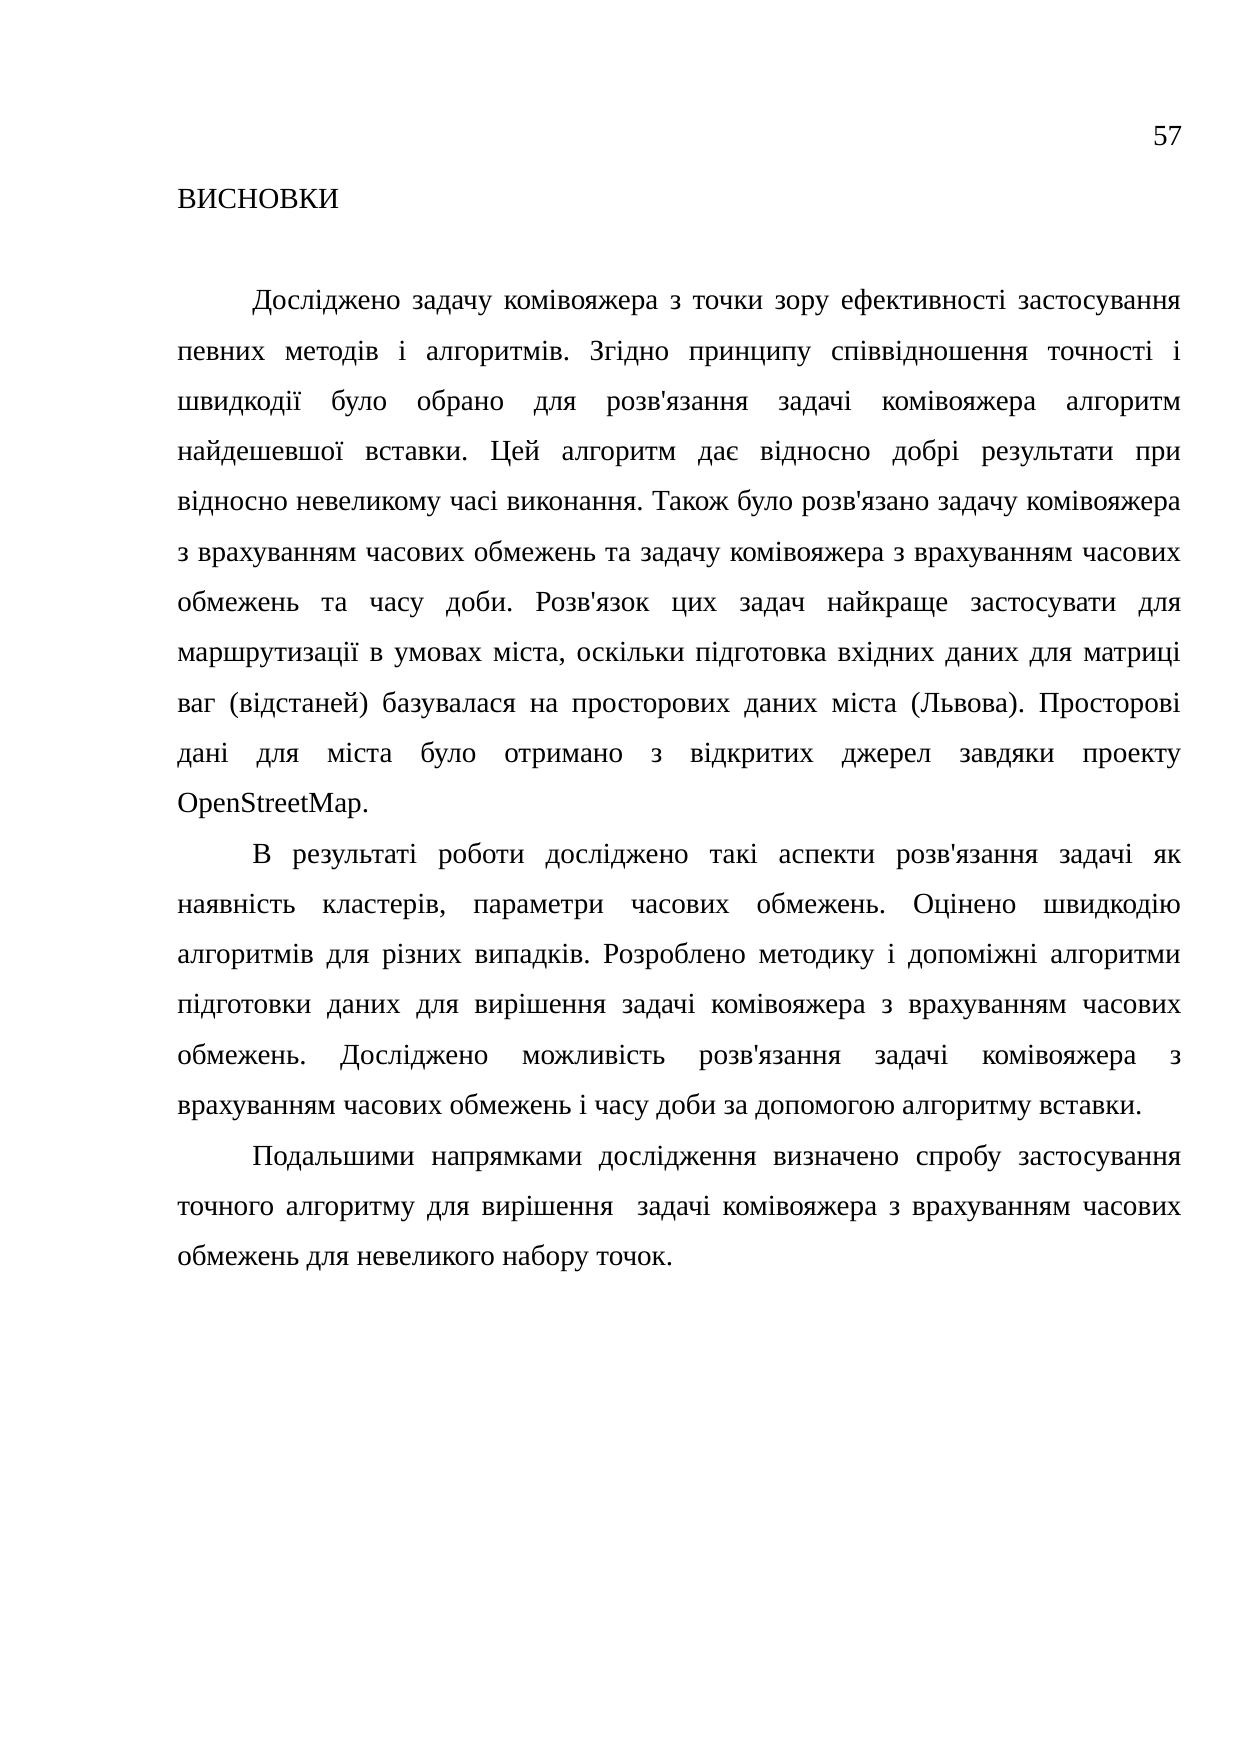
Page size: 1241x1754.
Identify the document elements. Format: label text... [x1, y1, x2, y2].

text В результаті роботи досліджено такі аспекти розв'язання задачі як наявність кластерів, параметри часових обмежень. Оцінено швидкодію алгоритмів для різних випадків. Розроблено методику і допоміжні алгоритми підготовки даних для вирішення задачі комівояжера з врахуванням часових обмежень. Досліджено можливість розв'язання задачі комівояжера з врахуванням часових обмежень і часу доби за допомогою алгоритму вставки. [177, 836, 1182, 1121]
text ВИСНОВКИ [177, 182, 1182, 215]
text Досліджено задачу комівояжера з точки зору ефективності застосування певних методів і алгоритмів. Згідно принципу співвідношення точності і швидкодії було обрано для розв'язання задачі комівояжера алгоритм найдешевшої вставки. Цей алгоритм дає відносно добрі результати при відносно невеликому часі виконання. Також було розв'язано задачу комівояжера з врахуванням часових обмежень та задачу комівояжера з врахуванням часових обмежень та часу доби. Розв'язок цих задач найкраще застосувати для маршрутизації в умовах міста, оскільки підготовка вхідних даних для матриці ваг (відстаней) базувалася на просторових даних міста (Львова). Просторові дані для міста було отримано з відкритих джерел завдяки проекту OpenStreetMap. [177, 282, 1182, 819]
text Подальшими напрямками дослідження визначено спробу застосування точного алгоритму для вирішення задачі комівояжера з врахуванням часових обмежень для невеликого набору точок. [177, 1138, 1182, 1272]
